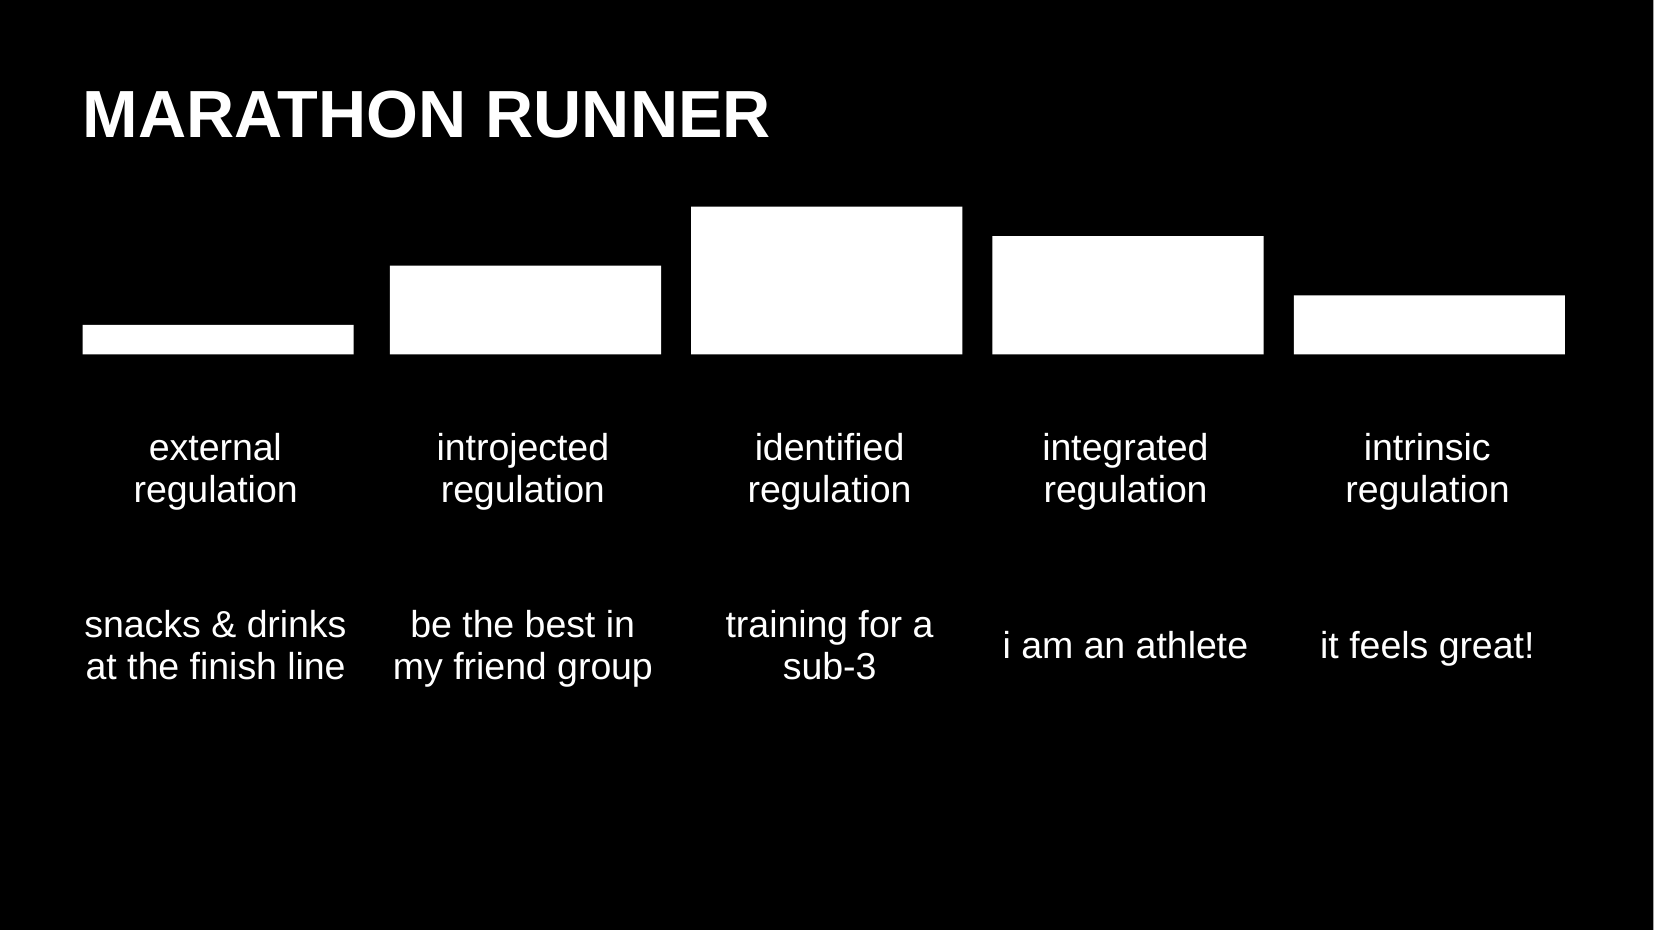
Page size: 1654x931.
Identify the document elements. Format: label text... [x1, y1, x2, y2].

list training for a sub-3 [696, 582, 963, 709]
list integrated regulation [992, 405, 1259, 532]
list identified regulation [696, 405, 963, 532]
list snacks & drinks at the finish line [82, 582, 349, 709]
list be the best in my friend group [390, 582, 656, 709]
list it feels great! [1294, 582, 1561, 709]
list external regulation [82, 405, 349, 532]
title MARATHON RUNNER [82, 37, 1571, 193]
list i am an athlete [992, 582, 1259, 709]
list intrinsic regulation [1294, 405, 1561, 532]
text_box [1293, 295, 1565, 355]
text_box [389, 265, 662, 355]
text_box [691, 206, 963, 355]
text_box [82, 324, 354, 355]
list introjected regulation [390, 405, 656, 532]
text_box [992, 236, 1264, 355]
